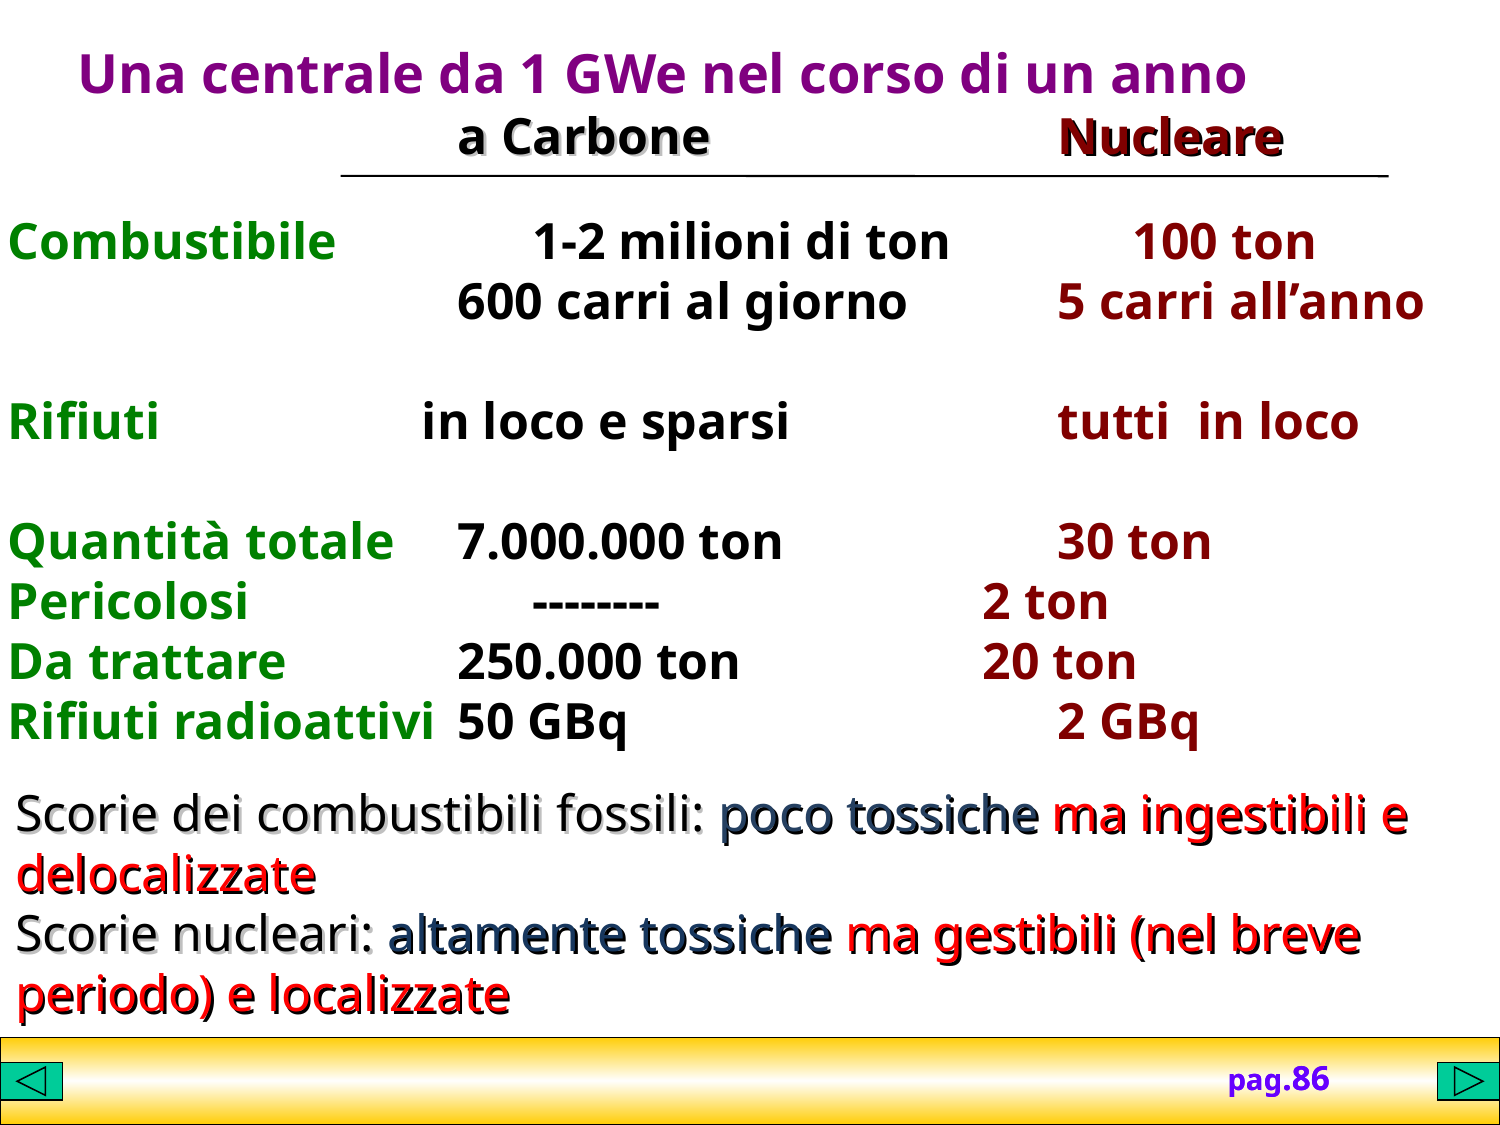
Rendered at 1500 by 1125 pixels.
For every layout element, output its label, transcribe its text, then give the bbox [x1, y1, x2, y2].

text_box pag.<number> [1212, 1049, 1413, 1125]
text_box Scorie dei combustibili fossili: poco tossiche ma ingestibili e delocalizzate Scorie nucleari: altamente tossiche ma gestibili (nel breve periodo) e localizzate [0, 774, 1500, 1030]
text_box Una centrale da 1 GWe nel corso di un anno a Carbone Nucleare Combustibile 1-2 milioni di ton 100 ton 600 carri al giorno 5 carri all’anno Rifiuti in loco e sparsi tutti in loco Quantità totale 7.000.000 ton 30 ton Pericolosi -------- 2 ton Da trattare 250.000 ton 20 ton Rifiuti radioattivi 50 GBq 2 GBq [0, 31, 1500, 757]
